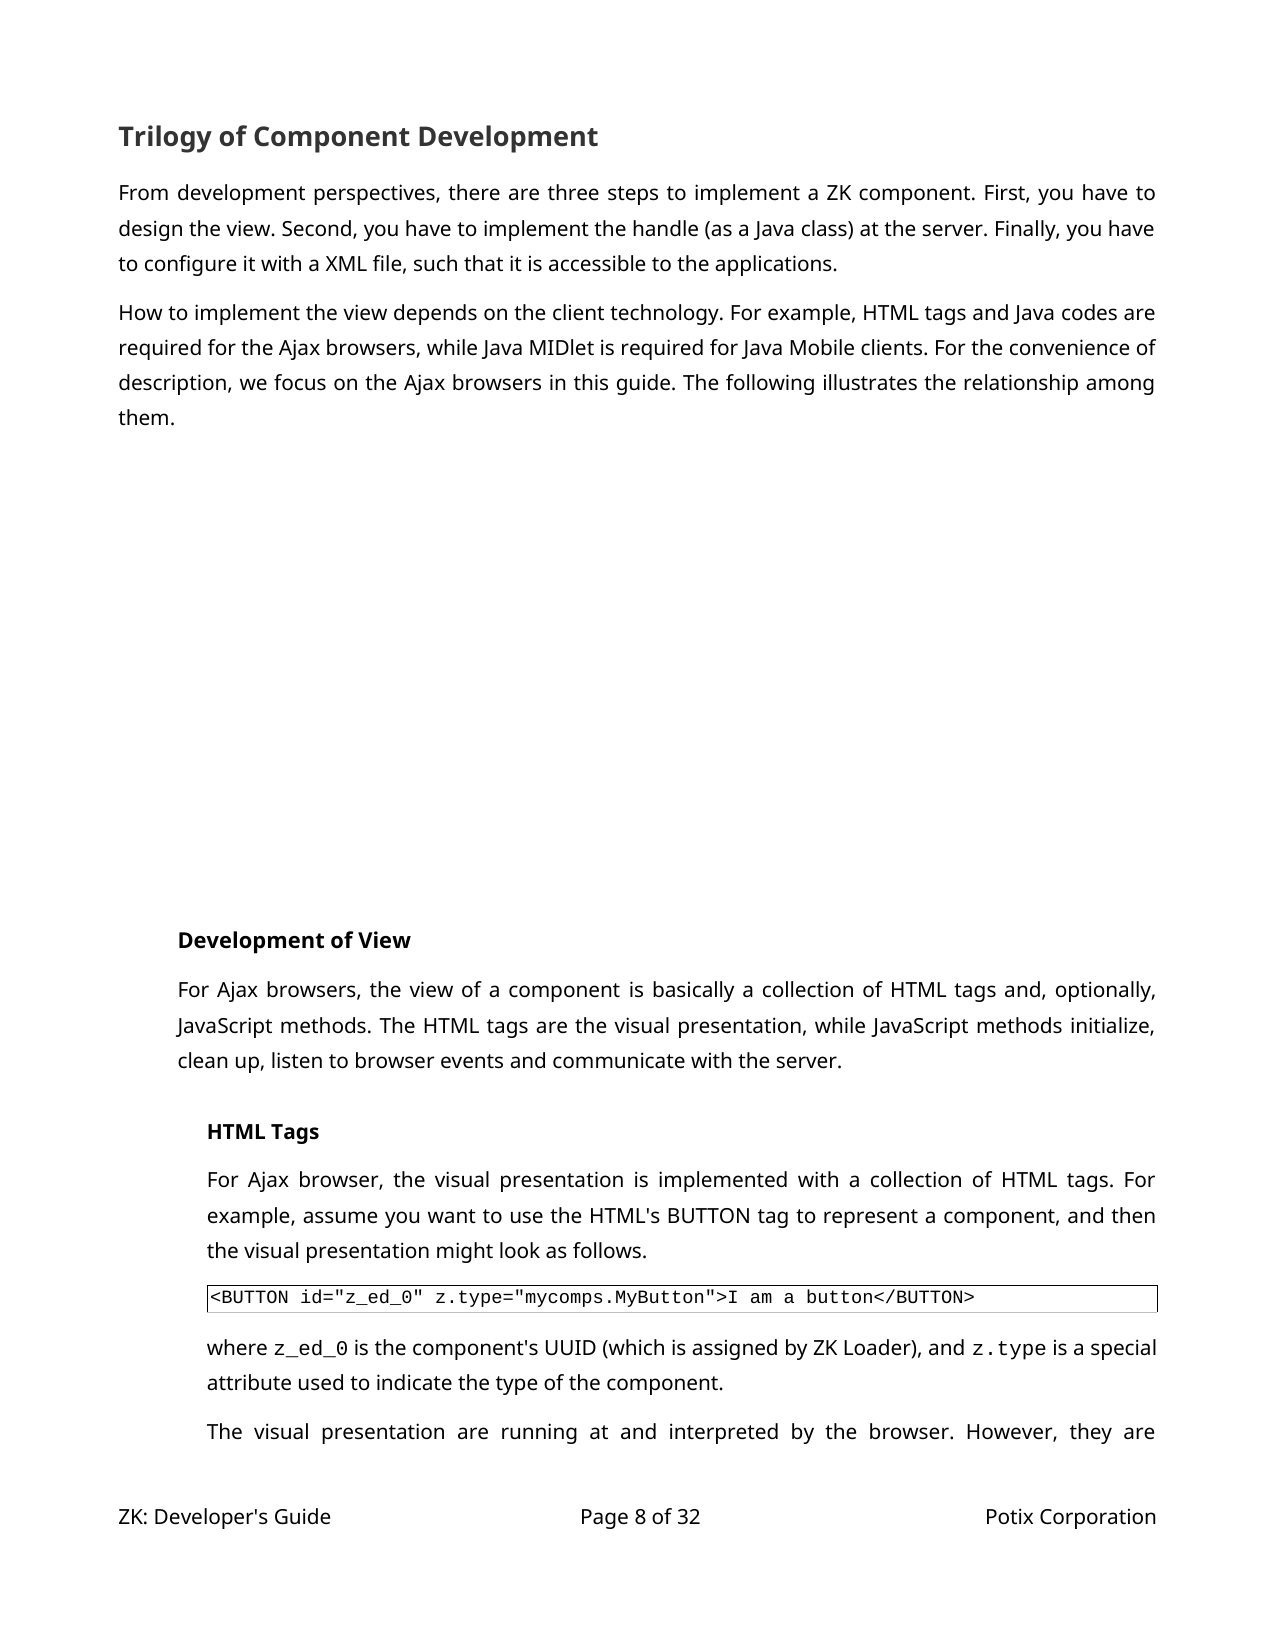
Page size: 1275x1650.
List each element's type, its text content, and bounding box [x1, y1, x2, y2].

subtitle Trilogy of Component Development [118, 118, 1157, 155]
text <BUTTON id="z_ed_0" z.type="mycomps.MyButton">I am a button</BUTTON> [208, 1286, 1157, 1312]
text For Ajax browsers, the view of a component is basically a collection of HTML tags and, optionally, JavaScript methods. The HTML tags are the visual presentation, while JavaScript methods initialize, clean up, listen to browser events and communicate with the server. [177, 976, 1157, 1074]
text For Ajax browser, the visual presentation is implemented with a collection of HTML tags. For example, assume you want to use the HTML's BUTTON tag to represent a component, and then the visual presentation might look as follows. [207, 1166, 1157, 1264]
subtitle Development of View [177, 474, 1157, 955]
text The visual presentation are running at and interpreted by the browser. However, they are [207, 1417, 1157, 1445]
text where z_ed_0 is the component's UUID (which is assigned by ZK Loader), and z.type is a special attribute used to indicate the type of the component. [207, 1333, 1157, 1397]
text From development perspectives, there are three steps to implement a ZK component. First, you have to design the view. Second, you have to implement the handle (as a Java class) at the server. Finally, you have to configure it with a XML file, such that it is accessible to the applications. [118, 178, 1157, 277]
text How to implement the view depends on the client technology. For example, HTML tags and Java codes are required for the Ajax browsers, while Java MIDlet is required for Java Mobile clients. For the convenience of description, we focus on the Ajax browsers in this guide. The following illustrates the relationship among them. [118, 298, 1157, 432]
subtitle HTML Tags [207, 1117, 1157, 1145]
